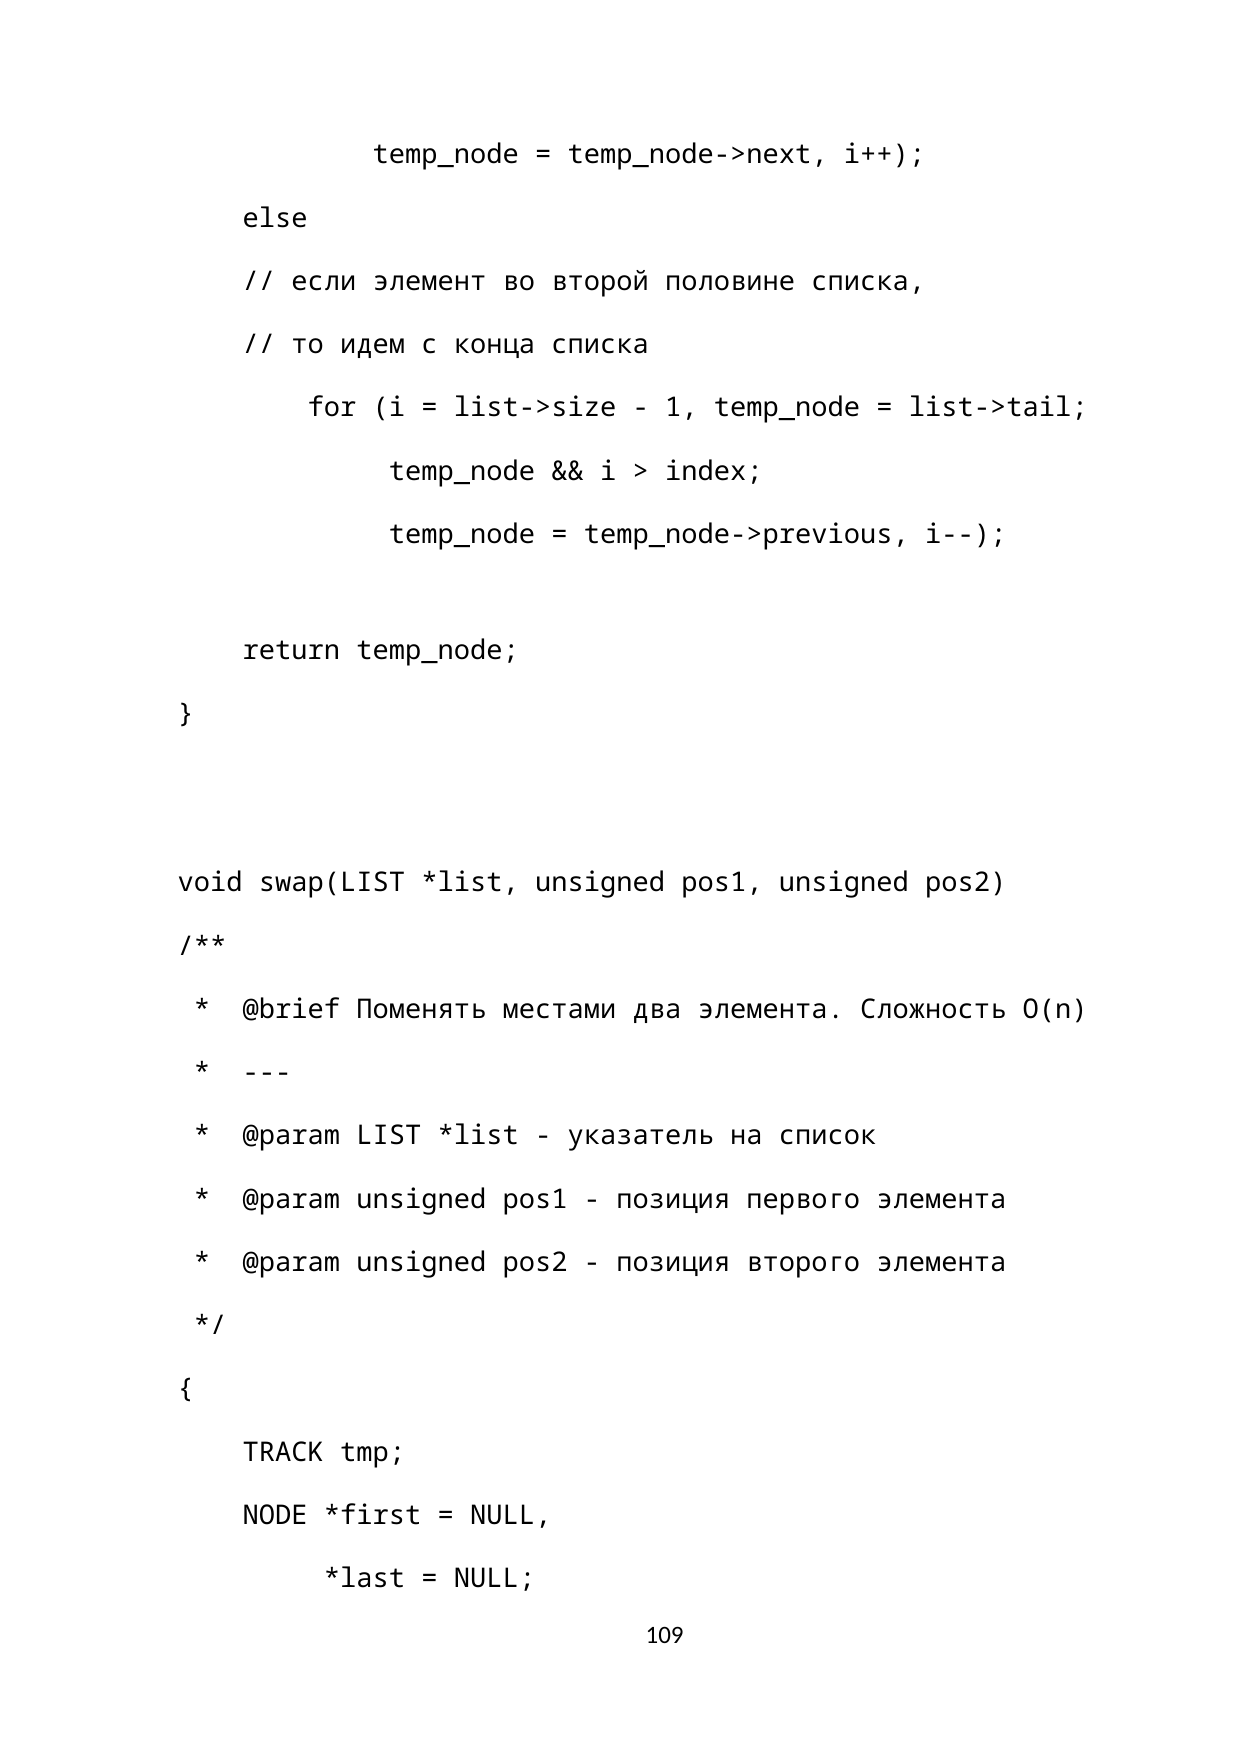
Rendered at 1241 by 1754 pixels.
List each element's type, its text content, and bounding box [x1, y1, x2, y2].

text { [177, 1369, 1152, 1406]
text temp_node = temp_node->next, i++); [177, 135, 1152, 172]
text * @param unsigned pos2 - позиция второго элемента [177, 1242, 1152, 1279]
text * @brief Поменять местами два элемента. Сложность O(n) [177, 989, 1152, 1026]
text // если элемент во второй половине списка, [177, 261, 1152, 298]
text * @param LIST *list - указатель на список [177, 1116, 1152, 1153]
text } [177, 694, 1152, 731]
text /** [177, 926, 1152, 963]
text else [177, 198, 1152, 235]
text * --- [177, 1053, 1152, 1089]
text temp_node && i > index; [177, 451, 1152, 488]
text // то идем с конца списка [177, 324, 1152, 361]
text NODE *first = NULL, [177, 1495, 1152, 1532]
text temp_node = temp_node->previous, i--); [177, 514, 1152, 551]
text *last = NULL; [177, 1558, 1152, 1595]
text return temp_node; [177, 630, 1152, 667]
text void swap(LIST *list, unsigned pos1, unsigned pos2) [177, 863, 1152, 900]
text for (i = list->size - 1, temp_node = list->tail; [177, 388, 1152, 424]
text * @param unsigned pos1 - позиция первого элемента [177, 1179, 1152, 1216]
text TRACK tmp; [177, 1432, 1152, 1469]
text */ [177, 1306, 1152, 1342]
